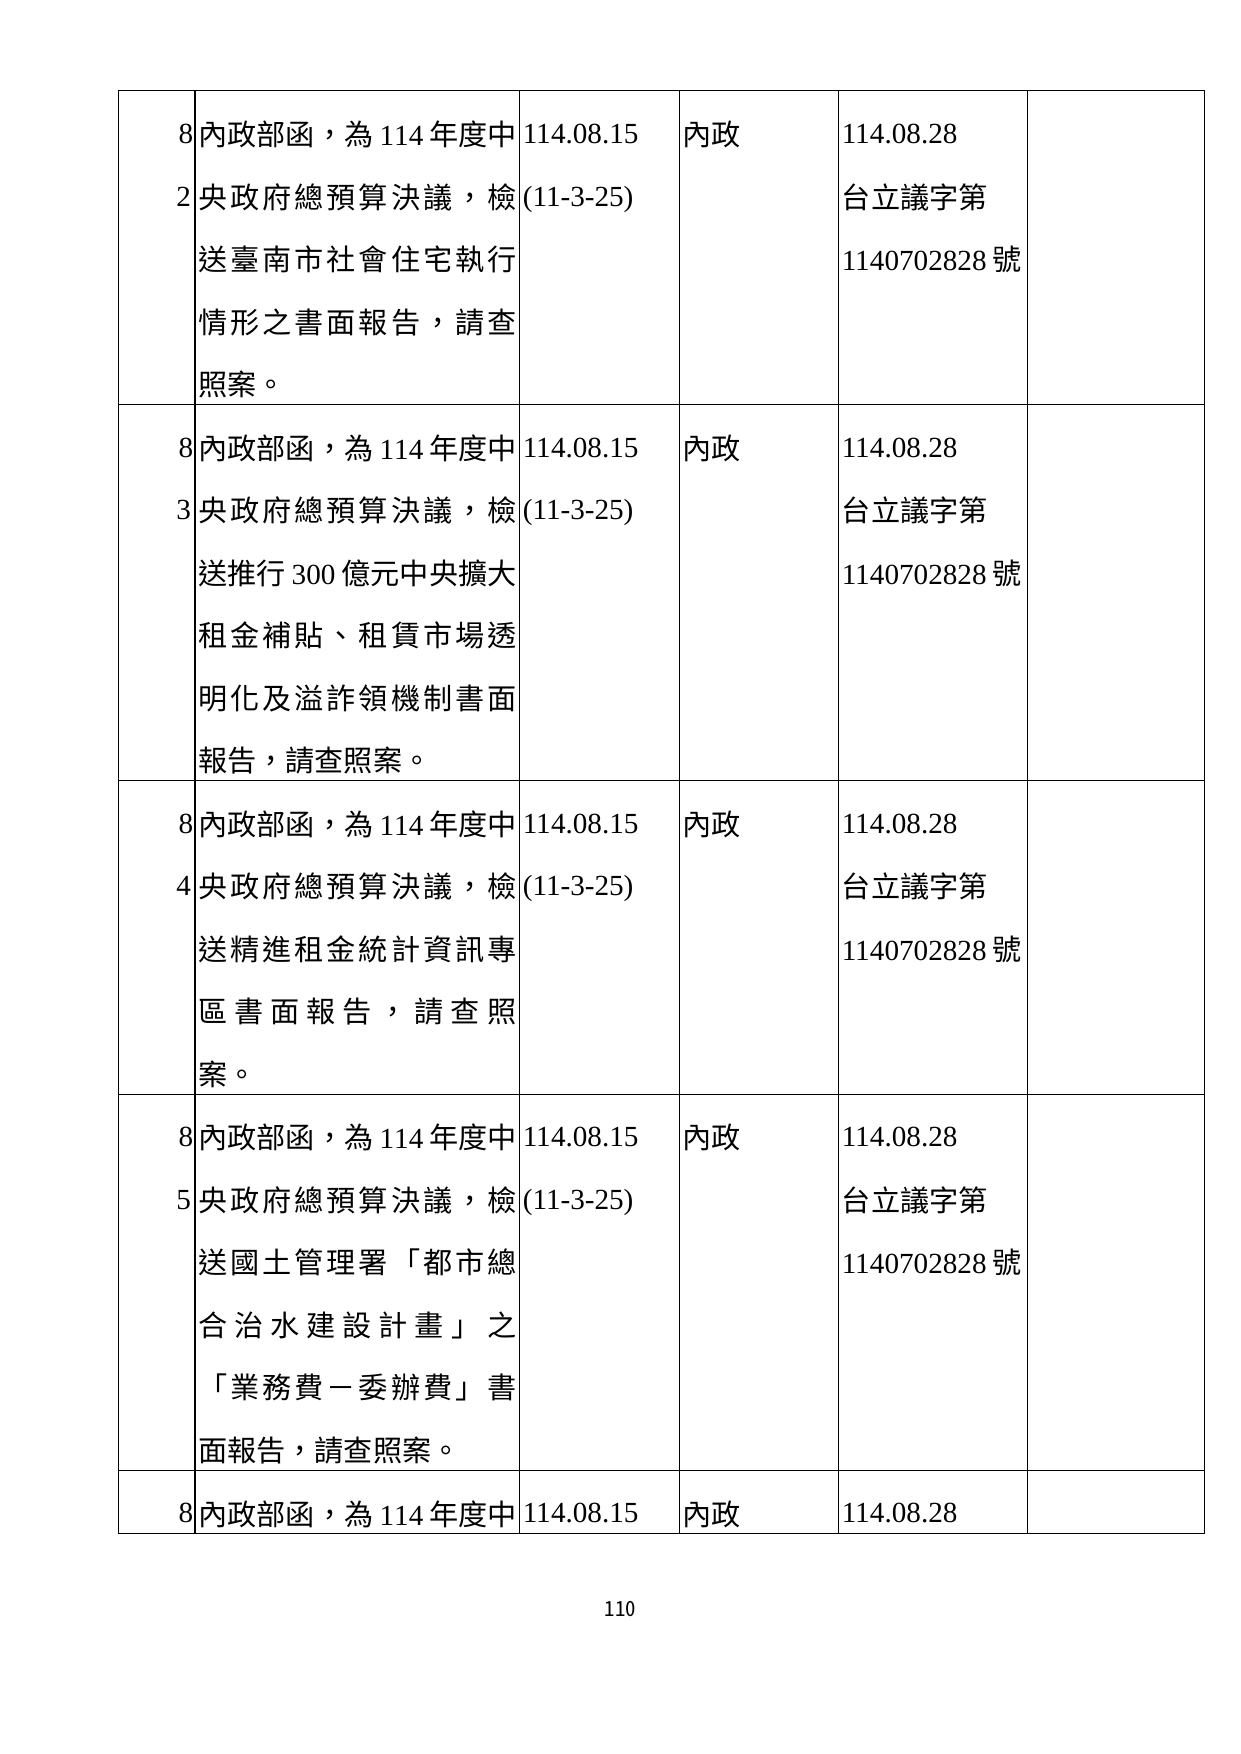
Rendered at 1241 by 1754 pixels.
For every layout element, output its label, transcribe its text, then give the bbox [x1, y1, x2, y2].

table_cell 內政 [680, 1095, 838, 1469]
table_cell 114.08.15 (11-3-25) [520, 781, 679, 1093]
table_cell 內政部函，為114年度中央政府總預算決議，檢送精進租金統計資訊專區書面報告，請查照案。 [196, 781, 519, 1093]
table_cell [119, 1471, 194, 1533]
table_cell 114.08.28 [839, 1471, 1027, 1533]
table_cell [1028, 405, 1204, 780]
table_cell 114.08.15 [520, 1471, 679, 1533]
table_cell [1028, 1095, 1204, 1469]
table_cell 內政 [680, 781, 838, 1093]
table_cell 114.08.15 (11-3-25) [520, 1095, 679, 1469]
table_cell [1028, 91, 1204, 404]
table_cell 內政部函，為114年度中 [196, 1471, 519, 1533]
table_cell 114.08.28 台立議字第1140702828號 [839, 91, 1027, 404]
table_cell [119, 91, 194, 404]
table_cell 114.08.28 台立議字第1140702828號 [839, 1095, 1027, 1469]
table_cell 內政 [680, 1471, 838, 1533]
table_cell 114.08.15 (11-3-25) [520, 91, 679, 404]
table_cell 內政 [680, 405, 838, 780]
table_cell [119, 781, 194, 1093]
table_cell [1028, 781, 1204, 1093]
table_cell 內政 [680, 91, 838, 404]
table_cell 內政部函，為114年度中央政府總預算決議，檢送國土管理署「都市總合治水建設計畫」之「業務費－委辦費」書面報告，請查照案。 [196, 1095, 519, 1469]
table_cell 114.08.28 台立議字第1140702828號 [839, 781, 1027, 1093]
table_cell 內政部函，為114年度中央政府總預算決議，檢送推行300億元中央擴大租金補貼、租賃市場透明化及溢詐領機制書面報告，請查照案。 [196, 405, 519, 780]
table_cell [1028, 1471, 1204, 1533]
table_cell 114.08.28 台立議字第1140702828號 [839, 405, 1027, 780]
table_cell 內政部函，為114年度中央政府總預算決議，檢送臺南市社會住宅執行情形之書面報告，請查照案。 [196, 91, 519, 404]
table_cell [119, 1095, 194, 1469]
table_cell 114.08.15 (11-3-25) [520, 405, 679, 780]
table_cell [119, 405, 194, 780]
